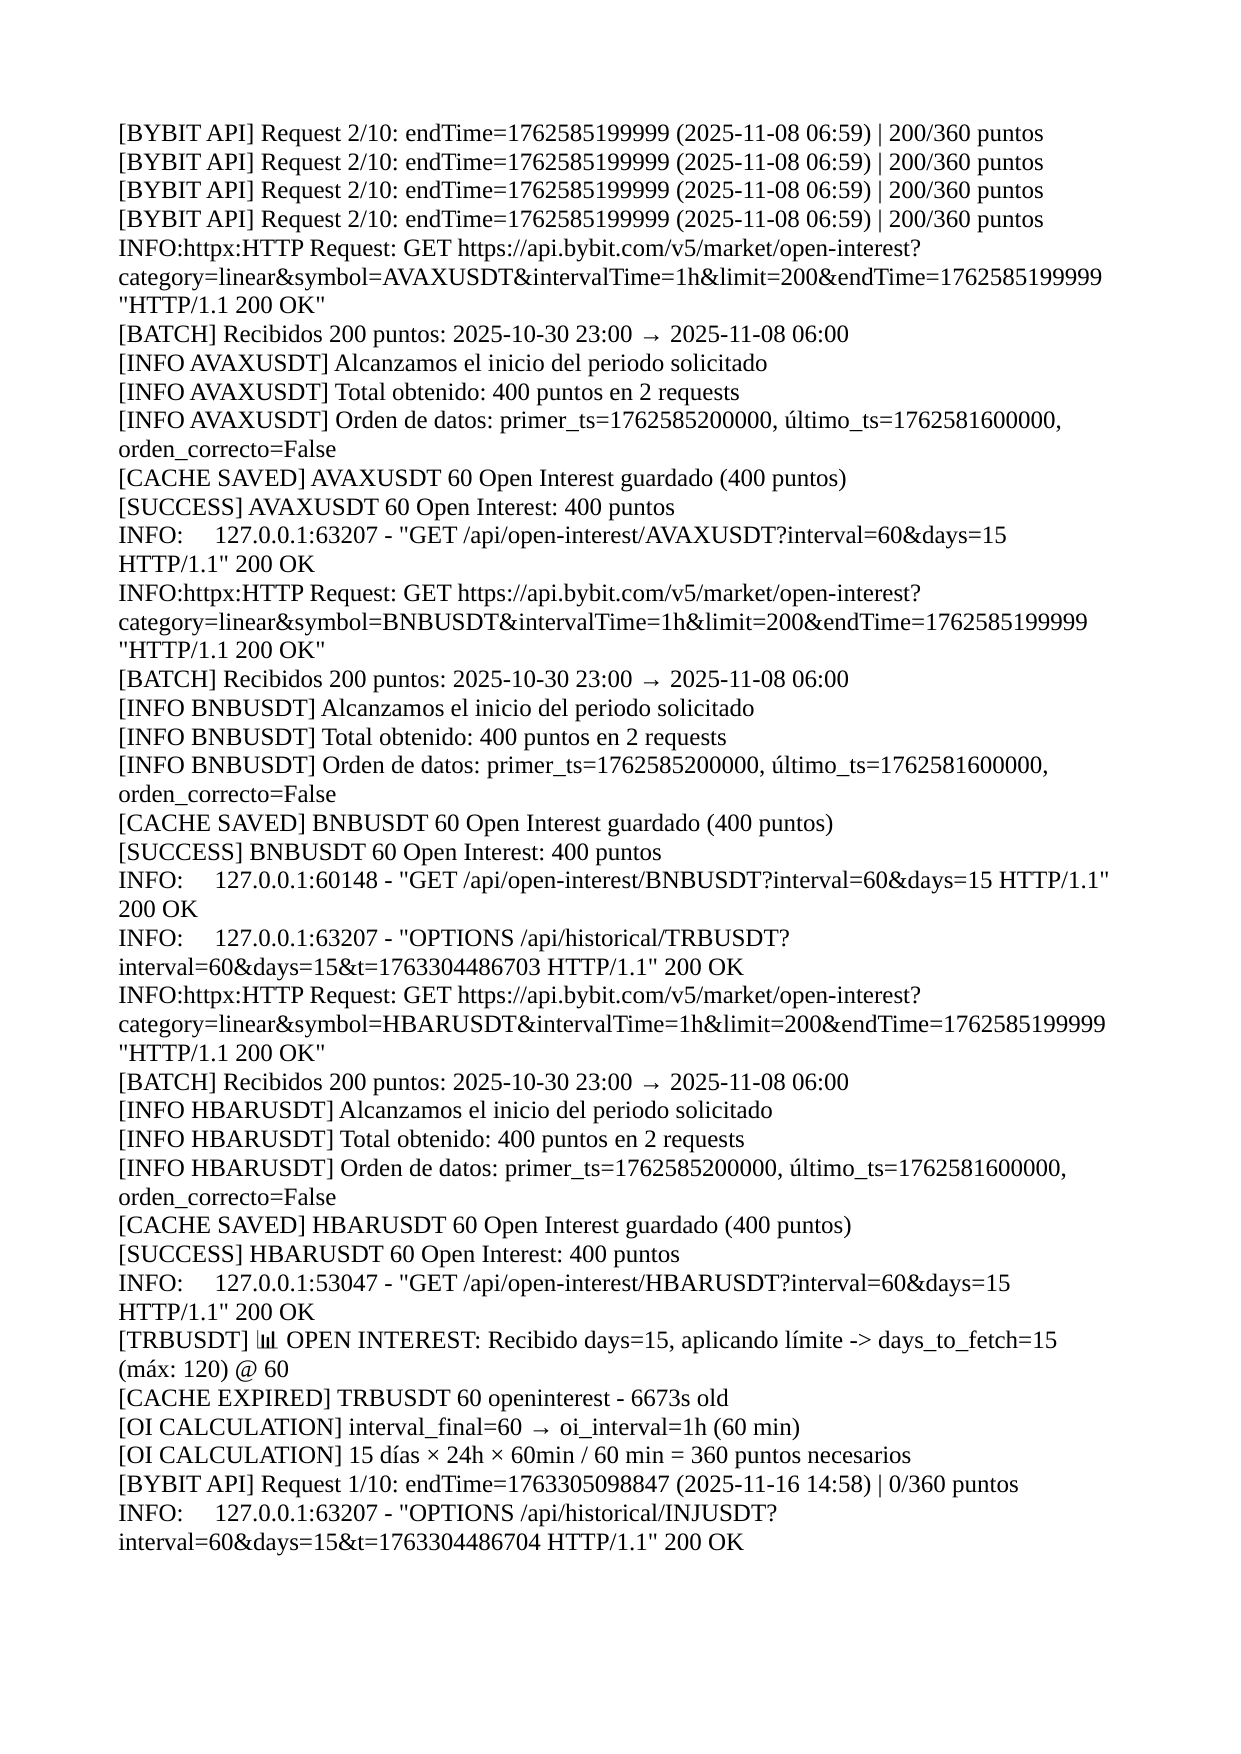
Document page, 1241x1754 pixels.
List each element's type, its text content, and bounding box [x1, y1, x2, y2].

text INFO: 127.0.0.1:63207 - "OPTIONS /api/historical/TRBUSDT?interval=60&days=15&t=1763304486703 HTTP/1.1" 200 OK [118, 923, 1122, 981]
text [INFO BNBUSDT] Orden de datos: primer_ts=1762585200000, último_ts=1762581600000, orden_correcto=False [118, 751, 1122, 808]
text [BATCH] Recibidos 200 puntos: 2025-10-30 23:00 → 2025-11-08 06:00 [118, 319, 1122, 348]
text [BYBIT API] Request 2/10: endTime=1762585199999 (2025-11-08 06:59) | 200/360 puntos [118, 176, 1122, 204]
text [OI CALCULATION] 15 días × 24h × 60min / 60 min = 360 puntos necesarios [118, 1441, 1122, 1469]
text [SUCCESS] BNBUSDT 60 Open Interest: 400 puntos [118, 837, 1122, 866]
text [BYBIT API] Request 2/10: endTime=1762585199999 (2025-11-08 06:59) | 200/360 puntos [118, 118, 1122, 147]
text [INFO HBARUSDT] Orden de datos: primer_ts=1762585200000, último_ts=1762581600000, orden_correcto=False [118, 1153, 1122, 1211]
text [BYBIT API] Request 1/10: endTime=1763305098847 (2025-11-16 14:58) | 0/360 puntos [118, 1469, 1122, 1498]
text [TRBUSDT] 📊 OPEN INTEREST: Recibido days=15, aplicando límite -> days_to_fetch=15 (máx: 120) @ 60 [118, 1326, 1122, 1383]
text [CACHE SAVED] AVAXUSDT 60 Open Interest guardado (400 puntos) [118, 463, 1122, 492]
text INFO: 127.0.0.1:63207 - "GET /api/open-interest/AVAXUSDT?interval=60&days=15 HTTP/1.1" 200 OK [118, 521, 1122, 578]
text [CACHE SAVED] HBARUSDT 60 Open Interest guardado (400 puntos) [118, 1211, 1122, 1239]
text [INFO BNBUSDT] Alcanzamos el inicio del periodo solicitado [118, 693, 1122, 722]
text [BATCH] Recibidos 200 puntos: 2025-10-30 23:00 → 2025-11-08 06:00 [118, 664, 1122, 693]
text INFO: 127.0.0.1:60148 - "GET /api/open-interest/BNBUSDT?interval=60&days=15 HTTP/1.1" 200 OK [118, 866, 1122, 923]
text [BYBIT API] Request 2/10: endTime=1762585199999 (2025-11-08 06:59) | 200/360 puntos [118, 147, 1122, 176]
text [CACHE SAVED] BNBUSDT 60 Open Interest guardado (400 puntos) [118, 808, 1122, 837]
text [OI CALCULATION] interval_final=60 → oi_interval=1h (60 min) [118, 1412, 1122, 1441]
text [CACHE EXPIRED] TRBUSDT 60 openinterest - 6673s old [118, 1383, 1122, 1412]
text INFO: 127.0.0.1:63207 - "OPTIONS /api/historical/INJUSDT?interval=60&days=15&t=1763304486704 HTTP/1.1" 200 OK [118, 1498, 1122, 1556]
text [SUCCESS] HBARUSDT 60 Open Interest: 400 puntos [118, 1239, 1122, 1268]
text INFO:httpx:HTTP Request: GET https://api.bybit.com/v5/market/open-interest?category=linear&symbol=AVAXUSDT&intervalTime=1h&limit=200&endTime=1762585199999 "HTTP/1.1 200 OK" [118, 233, 1122, 319]
text [INFO HBARUSDT] Alcanzamos el inicio del periodo solicitado [118, 1096, 1122, 1124]
text [BATCH] Recibidos 200 puntos: 2025-10-30 23:00 → 2025-11-08 06:00 [118, 1067, 1122, 1096]
text [INFO AVAXUSDT] Orden de datos: primer_ts=1762585200000, último_ts=1762581600000, orden_correcto=False [118, 406, 1122, 463]
text [SUCCESS] AVAXUSDT 60 Open Interest: 400 puntos [118, 492, 1122, 521]
text INFO: 127.0.0.1:53047 - "GET /api/open-interest/HBARUSDT?interval=60&days=15 HTTP/1.1" 200 OK [118, 1268, 1122, 1326]
text [INFO AVAXUSDT] Alcanzamos el inicio del periodo solicitado [118, 348, 1122, 377]
text INFO:httpx:HTTP Request: GET https://api.bybit.com/v5/market/open-interest?category=linear&symbol=BNBUSDT&intervalTime=1h&limit=200&endTime=1762585199999 "HTTP/1.1 200 OK" [118, 578, 1122, 664]
text [INFO HBARUSDT] Total obtenido: 400 puntos en 2 requests [118, 1124, 1122, 1153]
text [INFO BNBUSDT] Total obtenido: 400 puntos en 2 requests [118, 722, 1122, 751]
text [INFO AVAXUSDT] Total obtenido: 400 puntos en 2 requests [118, 377, 1122, 406]
text [BYBIT API] Request 2/10: endTime=1762585199999 (2025-11-08 06:59) | 200/360 puntos [118, 204, 1122, 233]
text INFO:httpx:HTTP Request: GET https://api.bybit.com/v5/market/open-interest?category=linear&symbol=HBARUSDT&intervalTime=1h&limit=200&endTime=1762585199999 "HTTP/1.1 200 OK" [118, 981, 1122, 1067]
